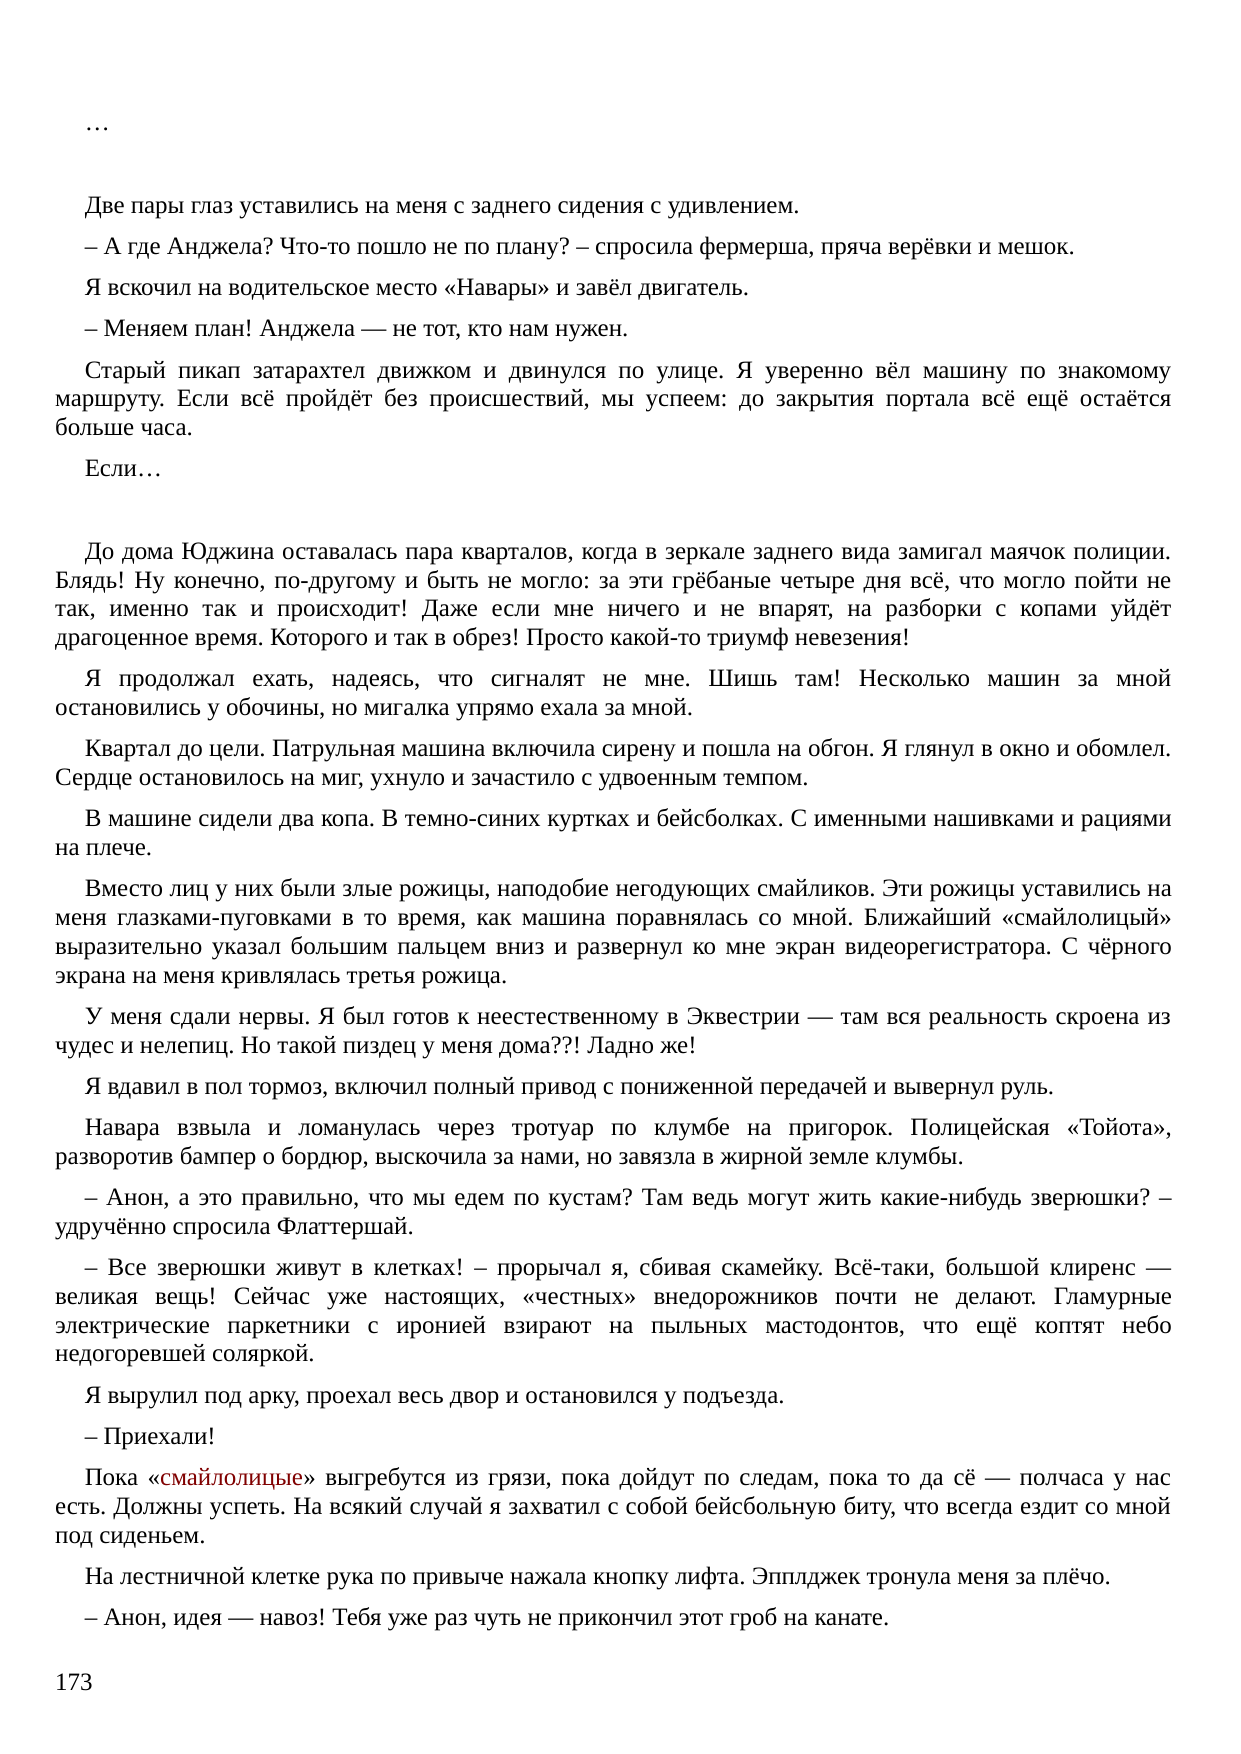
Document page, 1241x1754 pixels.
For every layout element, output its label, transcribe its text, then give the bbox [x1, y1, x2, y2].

text Вместо лиц у них были злые рожицы, наподобие негодующих смайликов. Эти рожицы уставились на меня глазками-пуговками в то время, как машина поравнялась со мной. Ближайший «смайлолицый» выразительно указал большим пальцем вниз и развернул ко мне экран видеорегистратора. С чёрного экрана на меня кривлялась третья рожица. [55, 873, 1173, 988]
text – Приехали! [55, 1421, 1173, 1450]
text – Меняем план! Анджела — не тот, кто нам нужен. [55, 313, 1173, 342]
text – Анон, идея — навоз! Тебя уже раз чуть не прикончил этот гроб на канате. [55, 1602, 1173, 1631]
text В машине сидели два копа. В темно-синих куртках и бейсболках. С именными нашивками и рациями на плече. [55, 803, 1173, 861]
text … [55, 107, 1173, 136]
text Пока «смайлолицые» выгребутся из грязи, пока дойдут по следам, пока то да сё — полчаса у нас есть. Должны успеть. На всякий случай я захватил с собой бейсбольную биту, что всегда ездит со мной под сиденьем. [55, 1462, 1173, 1548]
text Я вскочил на водительское место «Навары» и завёл двигатель. [55, 272, 1173, 301]
text Навара взвыла и ломанулась через тротуар по клумбе на пригорок. Полицейская «Тойота», разворотив бампер о бордюр, выскочила за нами, но завязла в жирной земле клумбы. [55, 1112, 1173, 1170]
text Две пары глаз уставились на меня с заднего сидения с удивлением. [55, 190, 1173, 218]
text У меня сдали нервы. Я был готов к неестественному в Эквестрии — там вся реальность скроена из чудес и нелепиц. Но такой пиздец у меня дома??! Ладно же! [55, 1001, 1173, 1058]
text Я вдавил в пол тормоз, включил полный привод с пониженной передачей и вывернул руль. [55, 1071, 1173, 1100]
text Старый пикап затарахтел движком и двинулся по улице. Я уверенно вёл машину по знакомому маршруту. Если всё пройдёт без происшествий, мы успеем: до закрытия портала всё ещё остаётся больше часа. [55, 355, 1173, 441]
text На лестничной клетке рука по привыче нажала кнопку лифта. Эпплджек тронула меня за плёчо. [55, 1561, 1173, 1590]
text Я вырулил под арку, проехал весь двор и остановился у подъезда. [55, 1380, 1173, 1408]
text Квартал до цели. Патрульная машина включила сирену и пошла на обгон. Я глянул в окно и обомлел. Сердце остановилось на миг, ухнуло и зачастило с удвоенным темпом. [55, 733, 1173, 791]
text Я продолжал ехать, надеясь, что сигналят не мне. Шишь там! Несколько машин за мной остановились у обочины, но мигалка упрямо ехала за мной. [55, 663, 1173, 721]
text До дома Юджина оставалась пара кварталов, когда в зеркале заднего вида замигал маячок полиции. Блядь! Ну конечно, по-другому и быть не могло: за эти грёбаные четыре дня всё, что могло пойти не так, именно так и происходит! Даже если мне ничего и не впарят, на разборки с копами уйдёт драгоценное время. Которого и так в обрез! Просто какой-то триумф невезения! [55, 536, 1173, 651]
text – Все зверюшки живут в клетках! – прорычал я, сбивая скамейку. Всё-таки, большой клиренс — великая вещь! Сейчас уже настоящих, «честных» внедорожников почти не делают. Гламурные электрические паркетники с иронией взирают на пыльных мастодонтов, что ещё коптят небо недогоревшей соляркой. [55, 1252, 1173, 1367]
text – А где Анджела? Что-то пошло не по плану? – спросила фермерша, пряча верёвки и мешок. [55, 231, 1173, 260]
text Если… [55, 453, 1173, 482]
text – Анон, а это правильно, что мы едем по кустам? Там ведь могут жить какие-нибудь зверюшки? – удручённо спросила Флаттершай. [55, 1182, 1173, 1240]
